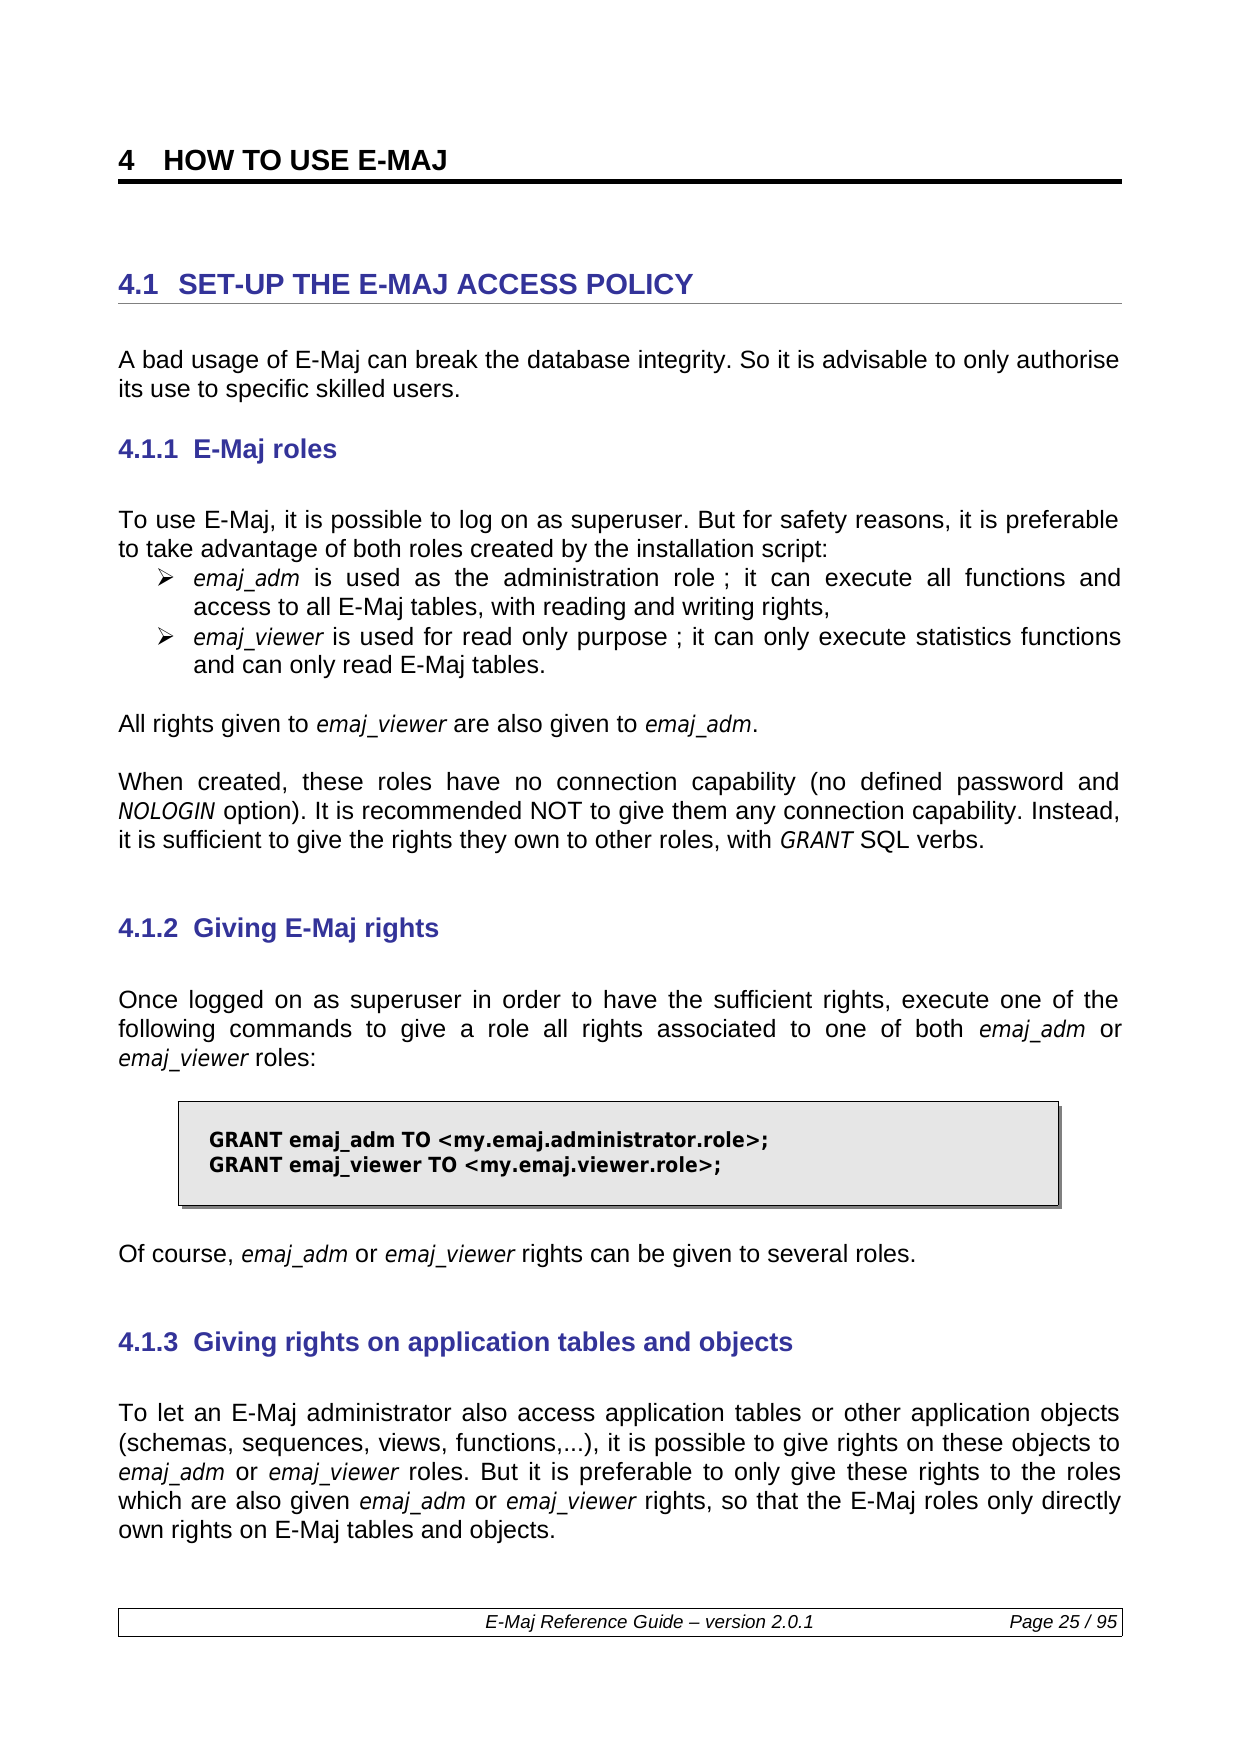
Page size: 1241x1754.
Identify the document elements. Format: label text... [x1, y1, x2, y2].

list emaj_adm is used as the administration role ; it can execute all functions and access to all E-Maj tables, with reading and writing rights, [156, 563, 1122, 621]
text To use E-Maj, it is possible to log on as superuser. But for safety reasons, it is preferable to take advantage of both roles created by the installation script: [118, 505, 1122, 563]
subtitle Giving rights on application tables and objects [118, 1326, 1122, 1357]
subtitle E-Maj roles [118, 432, 1122, 463]
subtitle Set-up the E-Maj access policy [118, 267, 1122, 303]
list emaj_viewer is used for read only purpose ; it can only execute statistics functions and can only read E-Maj tables. [156, 621, 1122, 679]
text A bad usage of E-Maj can break the database integrity. So it is advisable to only authorise its use to specific skilled users. [118, 345, 1122, 403]
text When created, these roles have no connection capability (no defined password and NOLOGIN option). It is recommended NOT to give them any connection capability. Instead, it is sufficient to give the rights they own to other roles, with GRANT SQL verbs. [118, 767, 1122, 854]
text Of course, emaj_adm or emaj_viewer rights can be given to several roles. [118, 1238, 1122, 1268]
text GRANT emaj_viewer TO <my.emaj.viewer.role>; [179, 1150, 1058, 1174]
text GRANT emaj_adm TO <my.emaj.administrator.role>; [179, 1125, 1058, 1150]
subtitle How to use E-Maj [118, 143, 1122, 179]
text All rights given to emaj_viewer are also given to emaj_adm. [118, 708, 1122, 738]
text To let an E-Maj administrator also access application tables or other application objects (schemas, sequences, views, functions,...), it is possible to give rights on these objects to emaj_adm or emaj_viewer roles. But it is preferable to only give these rights to the roles which are also given emaj_adm or emaj_viewer rights, so that the E-Maj roles only directly own rights on E-Maj tables and objects. [118, 1398, 1122, 1544]
text Once logged on as superuser in order to have the sufficient rights, execute one of the following commands to give a role all rights associated to one of both emaj_adm or emaj_viewer roles: [118, 984, 1122, 1072]
subtitle Giving E-Maj rights [118, 912, 1122, 943]
